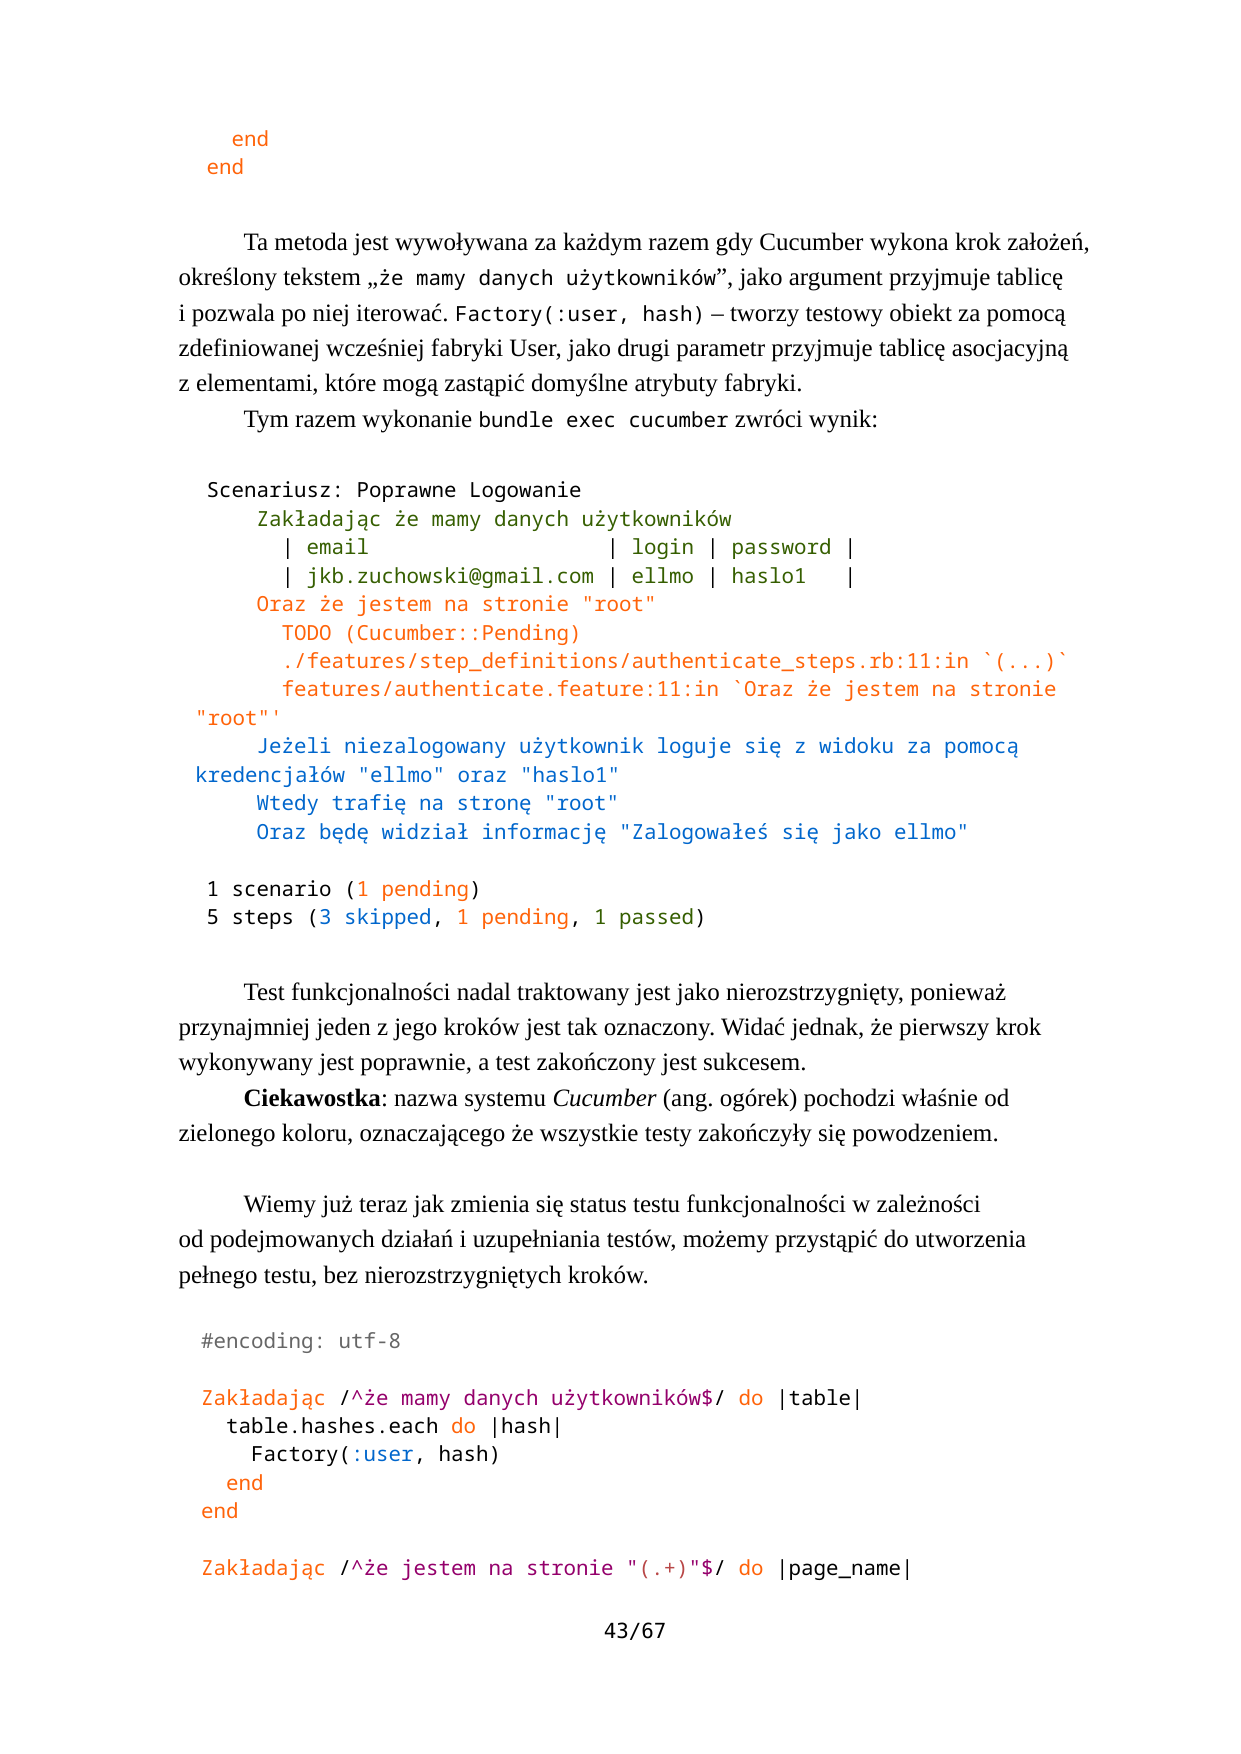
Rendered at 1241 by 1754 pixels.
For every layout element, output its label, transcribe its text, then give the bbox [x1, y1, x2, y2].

table_header #encoding: utf-8 Zakładając /^że mamy danych użytkowników$/ do |table| table.hashes.each do |hash| Factory(:user, hash) end end Zakładając /^że jestem na stronie "(.+)"$/ do |page_name| [177, 1326, 1093, 1582]
text Wiemy już teraz jak zmienia się status testu funkcjonalności w zależności od podejmowanych działań i uzupełniania testów, możemy przystąpić do utworzenia pełnego testu, bez nierozstrzygniętych kroków. [178, 1184, 1093, 1290]
text Ta metoda jest wywoływana za każdym razem gdy Cucumber wykona krok założeń, określony tekstem „że mamy danych użytkowników”, jako argument przyjmuje tablicę i pozwala po niej iterować. Factory(:user, hash) – tworzy testowy obiekt za pomocą zdefiniowanej wcześniej fabryki User, jako drugi parametr przyjmuje tablicę asocjacyjną z elementami, które mogą zastąpić domyślne atrybuty fabryki. [178, 222, 1093, 399]
table_header end end [177, 118, 1093, 186]
text Tym razem wykonanie bundle exec cucumber zwróci wynik: [178, 399, 1093, 434]
text Ciekawostka: nazwa systemu Cucumber (ang. ogórek) pochodzi właśnie od zielonego koloru, oznaczającego że wszystkie testy zakończyły się powodzeniem. [178, 1078, 1093, 1149]
text Test funkcjonalności nadal traktowany jest jako nierozstrzygnięty, ponieważ przynajmniej jeden z jego kroków jest tak oznaczony. Widać jednak, że pierwszy krok wykonywany jest poprawnie, a test zakończony jest sukcesem. [178, 972, 1093, 1078]
table_header Scenariusz: Poprawne Logowanie Zakładając że mamy danych użytkowników | email | login | password | | jkb.zuchowski@gmail.com | ellmo | haslo1 | Oraz że jestem na stronie "root" TODO (Cucumber::Pending) ./features/step_definitions/authenticate_steps.rb:11:in `(...)` features/authenticate.feature:11:in `Oraz że jestem na stronie "root"' Jeżeli niezalogowany użytkownik loguje się z widoku za pomocą kredencjałów "ellmo" oraz "haslo1" Wtedy trafię na stronę "root" Oraz będę widział informację "Zalogowałeś się jako ellmo" 1 scenario (1 pending) 5 steps (3 skipped, 1 pending, 1 passed) [177, 470, 1093, 936]
